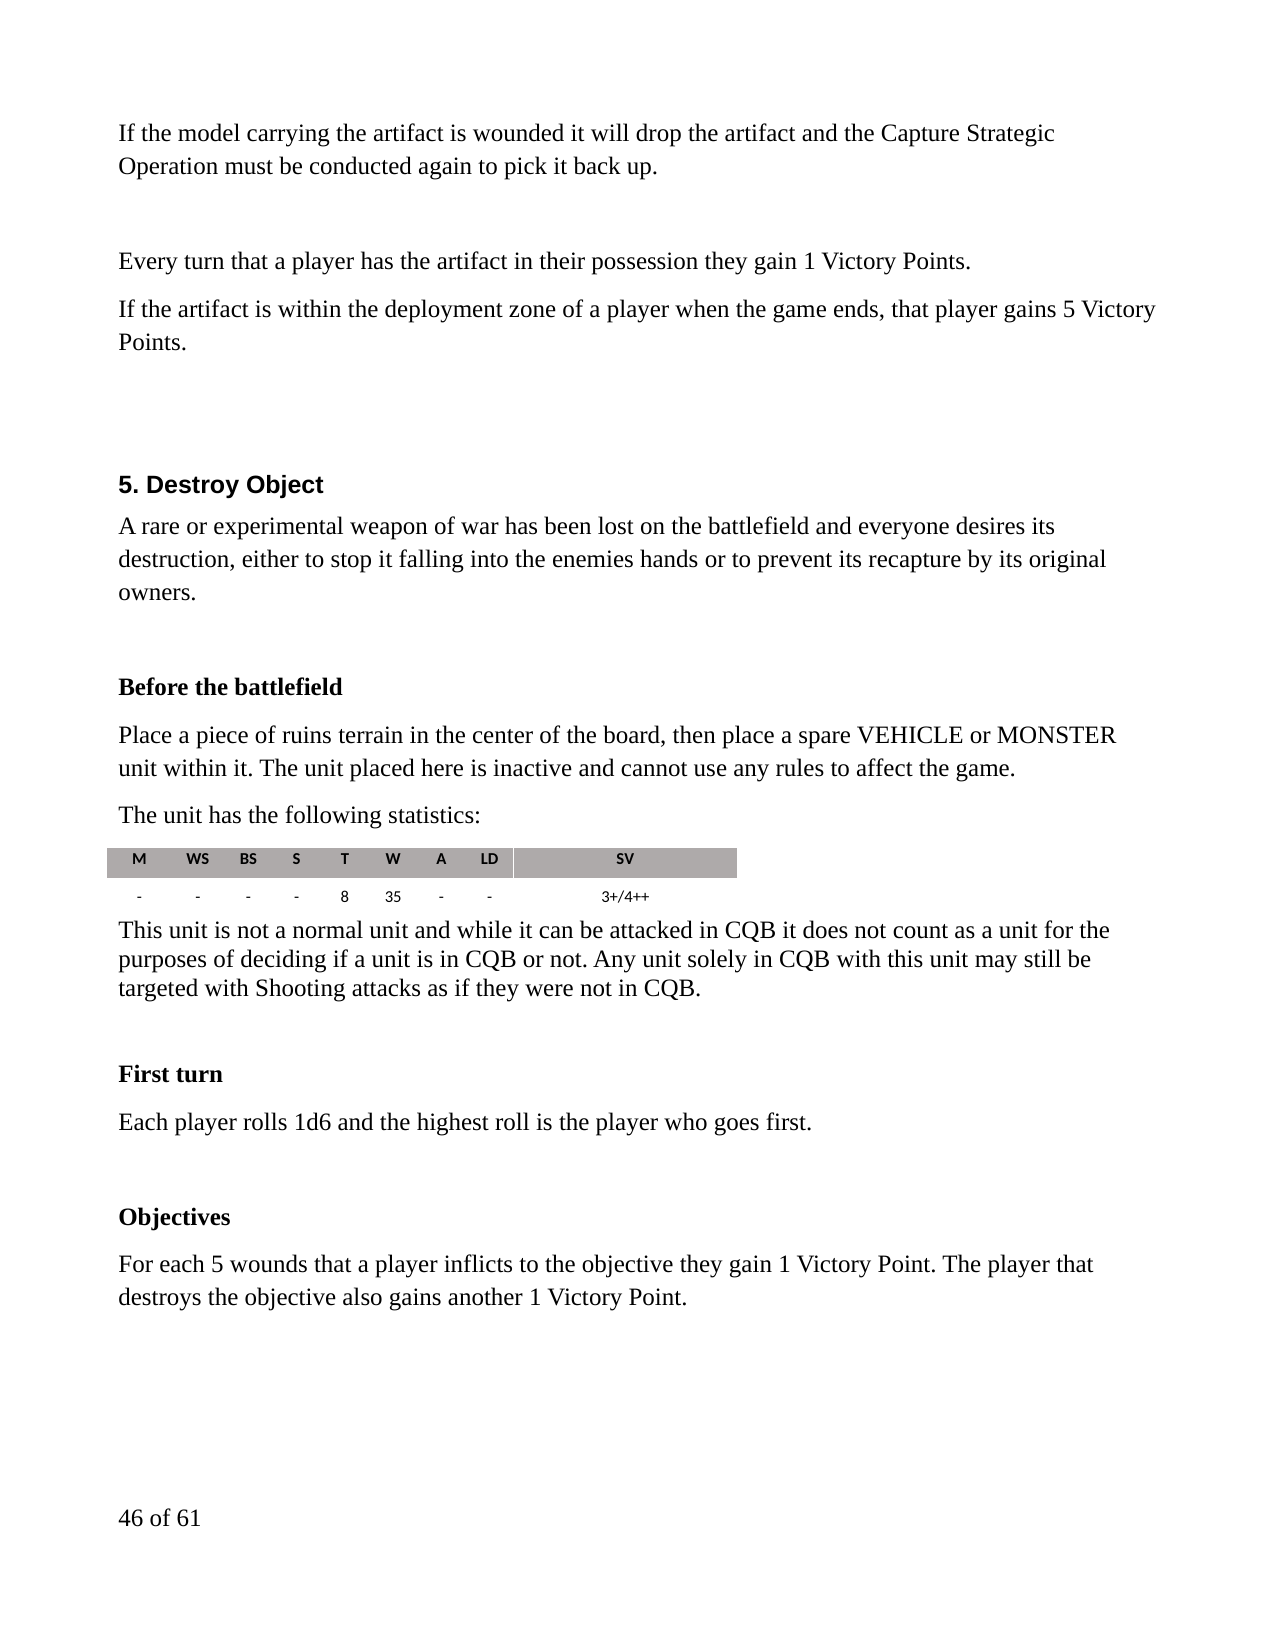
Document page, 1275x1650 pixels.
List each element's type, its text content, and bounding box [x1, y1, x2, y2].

table_cell - [465, 878, 513, 915]
table_header Ld [465, 848, 513, 878]
text Place a piece of ruins terrain in the center of the board, then place a spare VEHICLE or MONSTER unit within it. The unit placed here is inactive and cannot use any rules to affect the game. [118, 720, 1157, 782]
text A rare or experimental weapon of war has been lost on the battlefield and everyone desires its destruction, either to stop it falling into the enemies hands or to prevent its recapture by its original owners. [118, 511, 1157, 606]
text If the artifact is within the deployment zone of a player when the game ends, that player gains 5 Victory Points. [118, 294, 1157, 356]
table_cell - [224, 878, 272, 915]
table_header BS [224, 848, 272, 878]
table_cell 8 [321, 878, 369, 915]
table_header S [272, 848, 321, 878]
table_cell - [272, 878, 321, 915]
table_cell - [107, 878, 171, 915]
text For each 5 wounds that a player inflicts to the objective they gain 1 Victory Point. The player that destroys the objective also gains another 1 Victory Point. [118, 1249, 1157, 1311]
table_header T [321, 848, 369, 878]
text Every turn that a player has the artifact in their possession they gain 1 Victory Points. [118, 246, 1157, 275]
table_cell 35 [369, 878, 417, 915]
table_header A [417, 848, 465, 878]
text This unit is not a normal unit and while it can be attacked in CQB it does not count as a unit for the purposes of deciding if a unit is in CQB or not. Any unit solely in CQB with this unit may still be targeted with Shooting attacks as if they were not in CQB. [118, 915, 1157, 1002]
text Objectives [118, 1202, 1157, 1231]
text First turn [118, 1059, 1157, 1088]
table_cell - [171, 878, 224, 915]
text Before the battlefield [118, 672, 1157, 701]
subtitle . Destroy Object [118, 470, 1157, 498]
text Each player rolls 1d6 and the highest roll is the player who goes first. [118, 1107, 1157, 1135]
text The unit has the following statistics: [118, 801, 1157, 829]
table_header M [107, 848, 171, 878]
table_header WS [171, 848, 224, 878]
table_header Sv [514, 848, 737, 878]
text If the model carrying the artifact is wounded it will drop the artifact and the Capture Strategic Operation must be conducted again to pick it back up. [118, 118, 1157, 180]
table_header W [369, 848, 417, 878]
table_cell 3+/4++ [514, 878, 737, 915]
table_cell - [417, 878, 465, 915]
